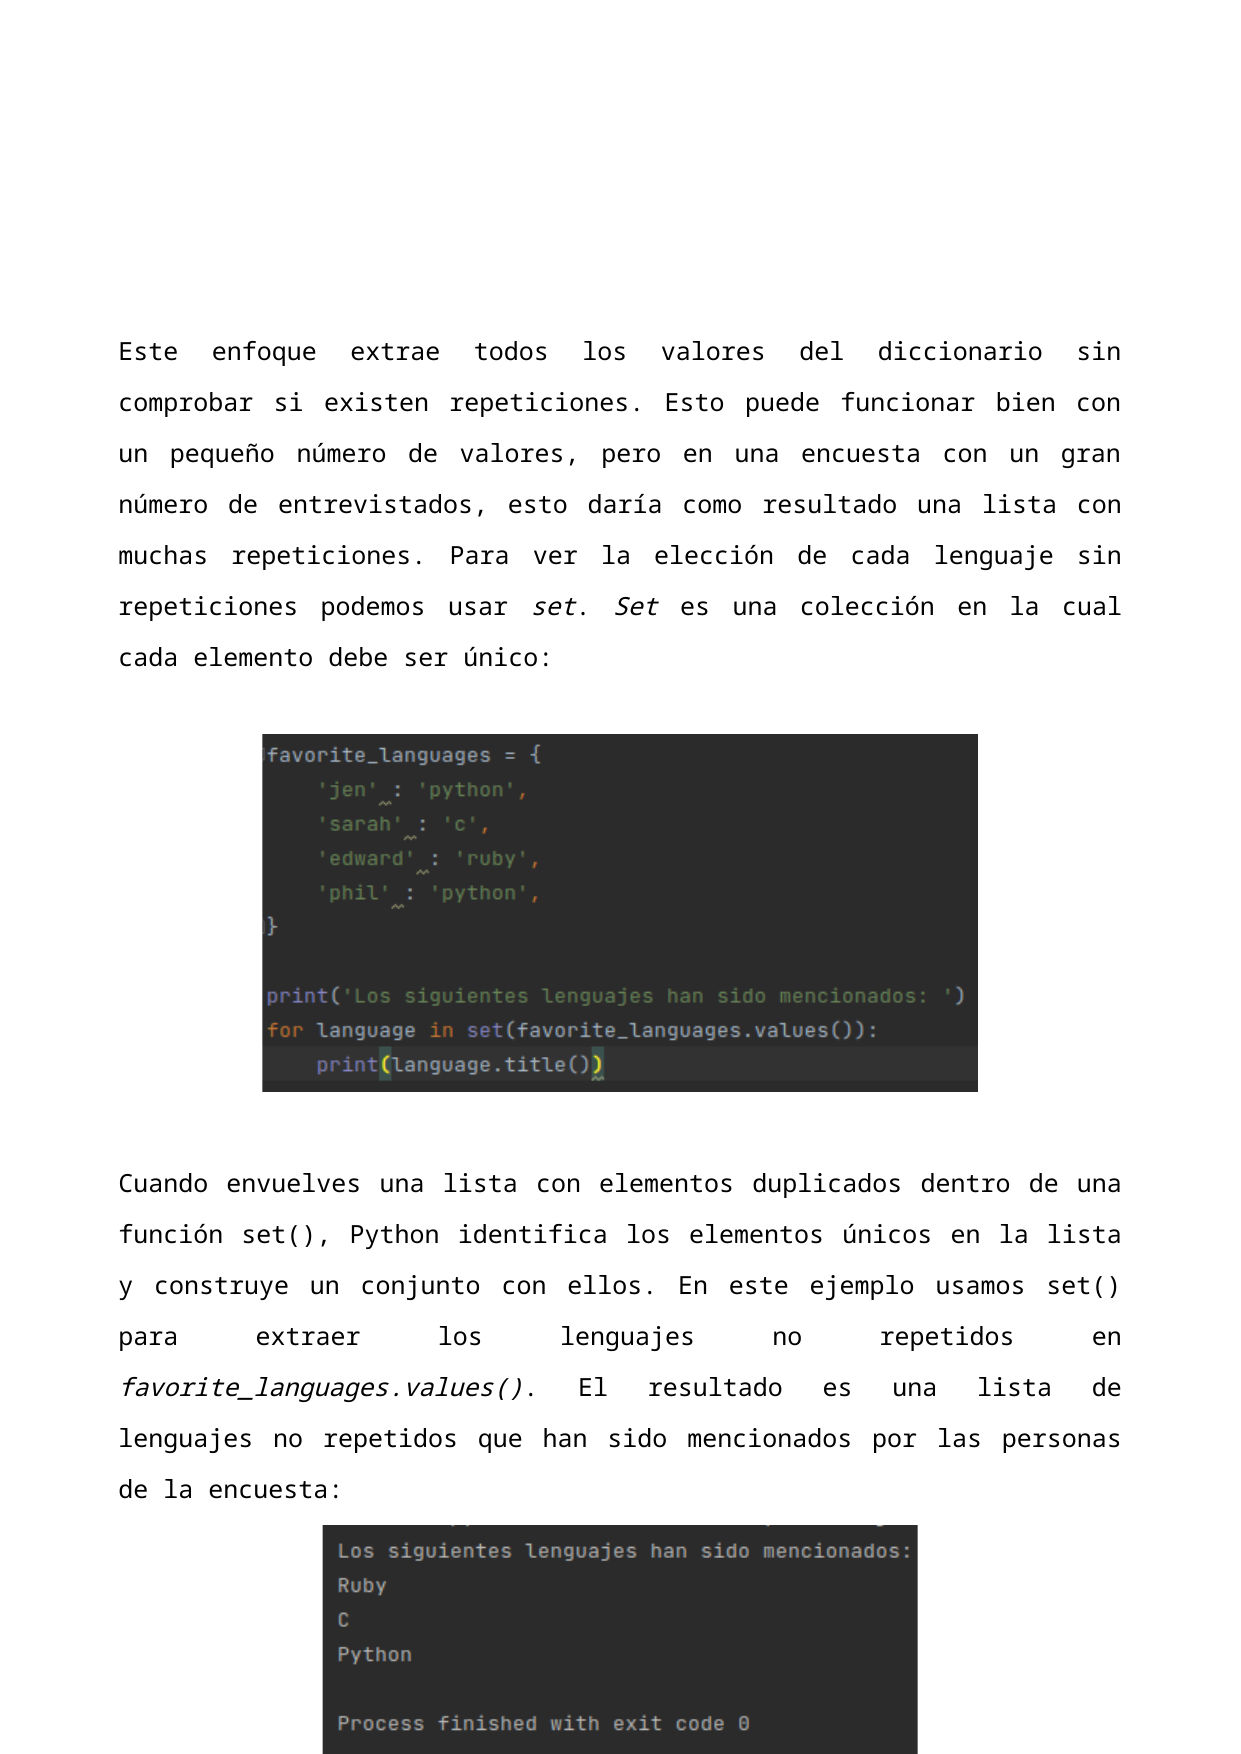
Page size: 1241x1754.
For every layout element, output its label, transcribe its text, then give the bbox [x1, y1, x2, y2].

picture [322, 1525, 918, 1754]
text Cuando envuelves una lista con elementos duplicados dentro de una función set(), Python identifica los elementos únicos en la lista y construye un conjunto con ellos. En este ejemplo usamos set() para extraer los lenguajes no repetidos en favorite_languages.values(). El resultado es una lista de lenguajes no repetidos que han sido mencionados por las personas de la encuesta: [118, 1165, 1122, 1506]
text Este enfoque extrae todos los valores del diccionario sin comprobar si existen repeticiones. Esto puede funcionar bien con un pequeño número de valores, pero en una encuesta con un gran número de entrevistados, esto daría como resultado una lista con muchas repeticiones. Para ver la elección de cada lenguaje sin repeticiones podemos usar set. Set es una colección en la cual cada elemento debe ser único: [118, 334, 1122, 674]
picture [262, 734, 978, 1092]
